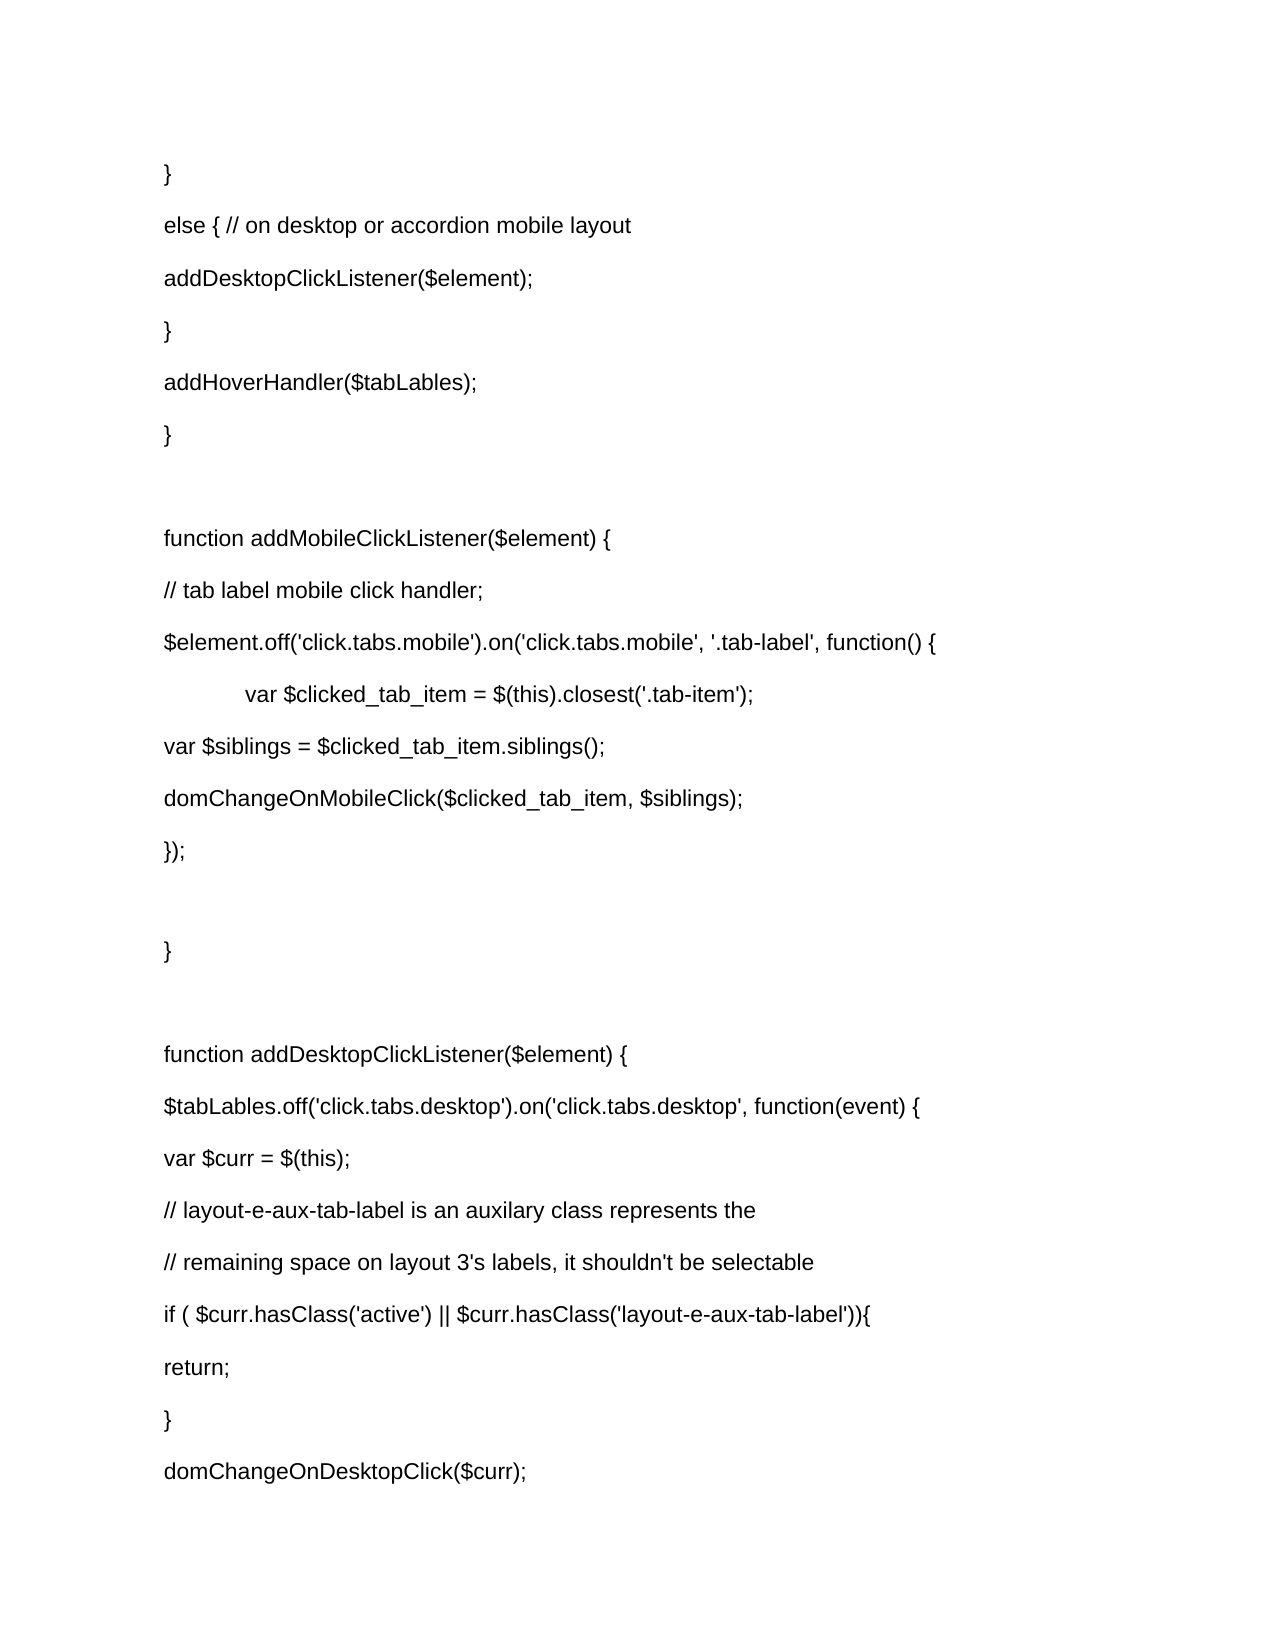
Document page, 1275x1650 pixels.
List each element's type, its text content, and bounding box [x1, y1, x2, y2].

table_cell var $curr = $(this); [153, 1135, 1125, 1187]
table_cell [153, 979, 1125, 1031]
table_cell } [153, 926, 1125, 978]
table_cell function addDesktopClickListener($element) { [153, 1031, 1125, 1083]
table_cell var $clicked_tab_item = $(this).closest('.tab-item'); [153, 671, 1125, 723]
table_cell } [153, 410, 1125, 462]
table_cell } [153, 1395, 1125, 1447]
table_cell if ( $curr.hasClass('active') || $curr.hasClass('layout-e-aux-tab-label')){ [153, 1291, 1125, 1343]
table_cell }); [153, 827, 1125, 879]
table_cell [153, 463, 1125, 514]
table_cell addDesktopClickListener($element); [153, 254, 1125, 306]
table_cell [153, 879, 1125, 926]
table_cell function addMobileClickListener($element) { [153, 515, 1125, 567]
table_cell $element.off('click.tabs.mobile').on('click.tabs.mobile', '.tab-label', function() { [153, 619, 1125, 671]
table_cell // remaining space on layout 3's labels, it shouldn't be selectable [153, 1239, 1125, 1291]
table_cell domChangeOnDesktopClick($curr); [153, 1447, 1125, 1499]
table_cell $tabLables.off('click.tabs.desktop').on('click.tabs.desktop', function(event) { [153, 1083, 1125, 1135]
table_cell var $siblings = $clicked_tab_item.siblings(); [153, 723, 1125, 775]
table_cell addHoverHandler($tabLables); [153, 358, 1125, 410]
table_cell // layout-e-aux-tab-label is an auxilary class represents the [153, 1187, 1125, 1239]
table_cell else { // on desktop or accordion mobile layout [153, 202, 1125, 254]
table_cell } [153, 150, 1125, 202]
table_cell // tab label mobile click handler; [153, 567, 1125, 619]
table_cell return; [153, 1343, 1125, 1395]
table_cell } [153, 306, 1125, 358]
table_cell domChangeOnMobileClick($clicked_tab_item, $siblings); [153, 775, 1125, 827]
